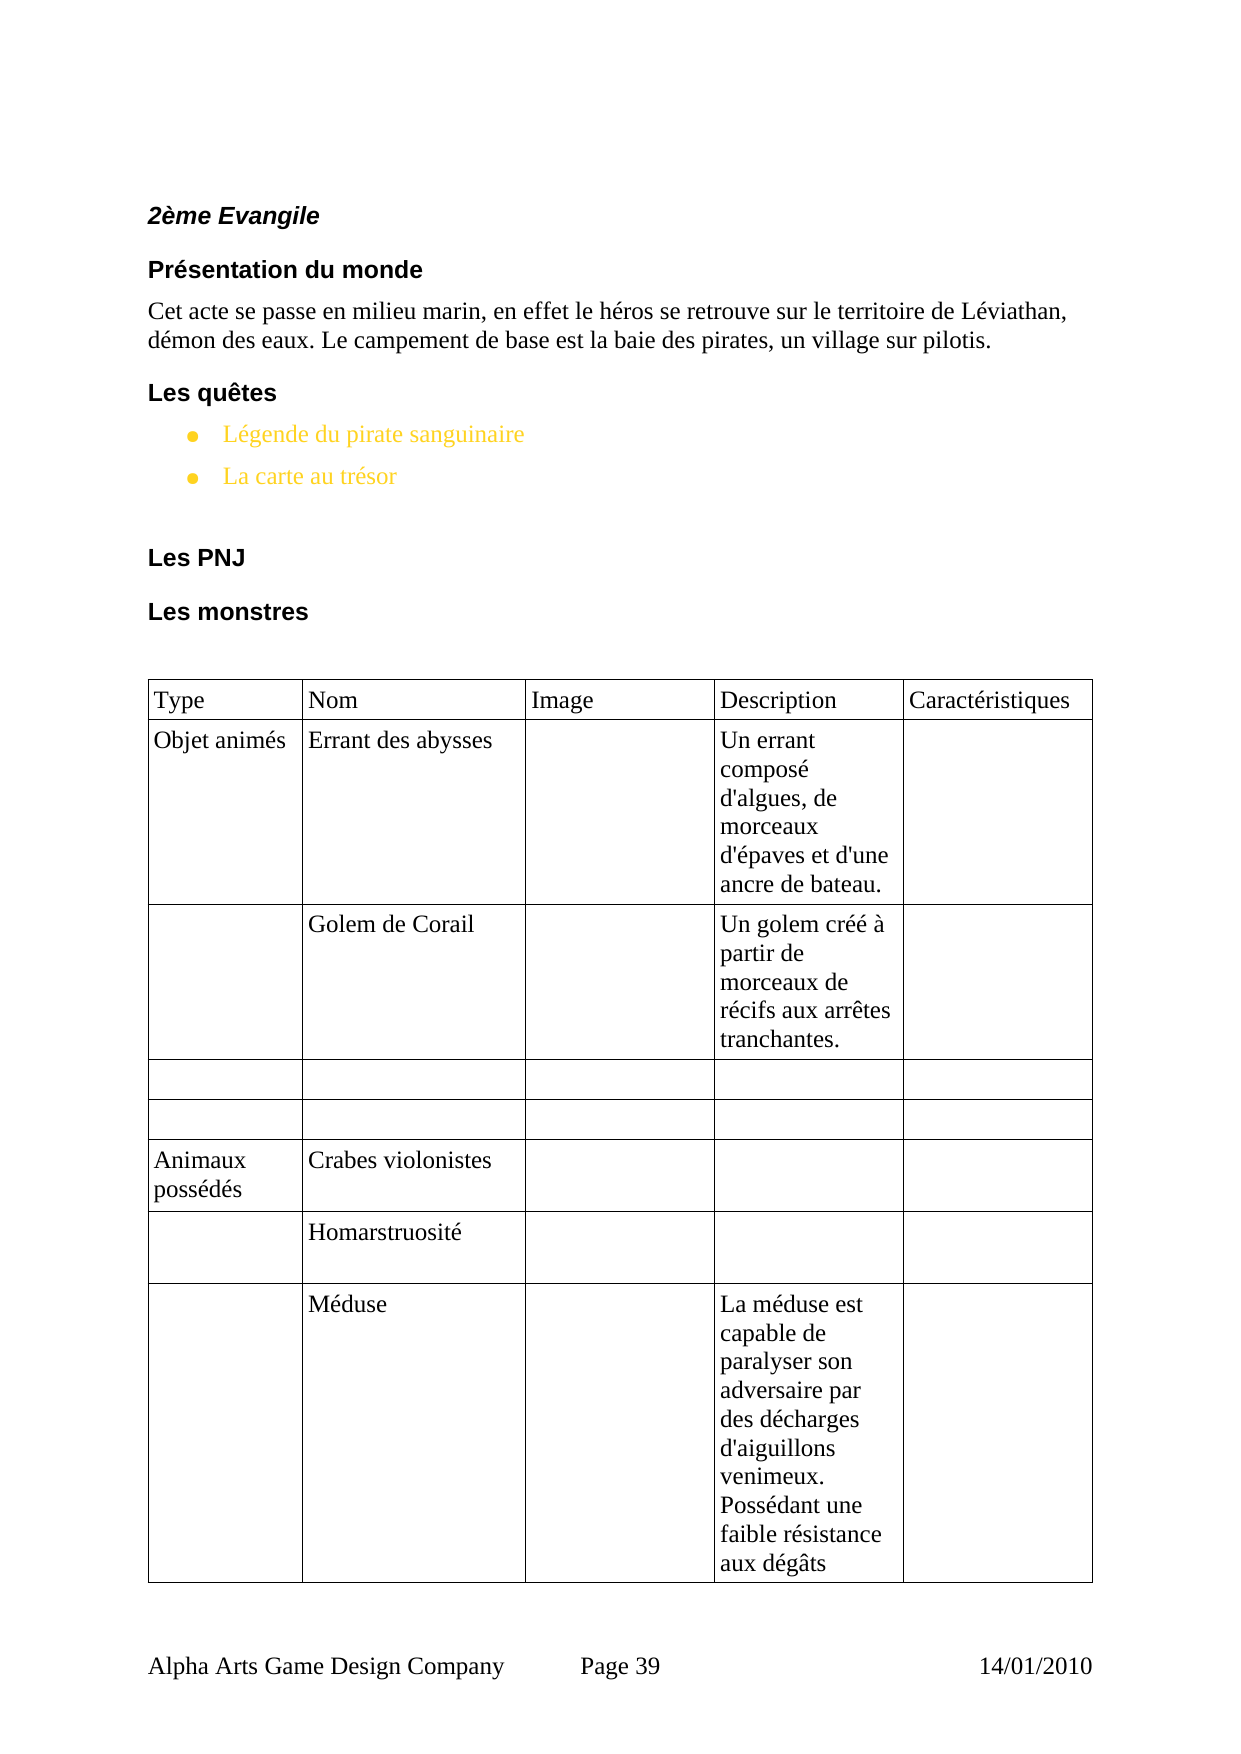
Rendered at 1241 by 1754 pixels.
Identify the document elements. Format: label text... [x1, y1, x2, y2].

subtitle Les quêtes [148, 378, 1092, 407]
table_header Image [526, 680, 714, 719]
table_cell [526, 1100, 714, 1139]
table_cell [904, 1140, 1092, 1211]
table_cell [715, 1060, 903, 1099]
table_cell [149, 1060, 302, 1099]
table_cell [526, 1140, 714, 1211]
table_cell [904, 720, 1092, 903]
text Cet acte se passe en milieu marin, en effet le héros se retrouve sur le territoire de Léviathan, démon des eaux. Le campement de base est la baie des pirates, un village sur pilotis. [148, 296, 1092, 353]
table_cell [715, 1212, 903, 1283]
table_cell [149, 1100, 302, 1139]
table_cell [303, 1100, 525, 1139]
table_cell [149, 1284, 302, 1582]
table_cell [904, 1212, 1092, 1283]
table_cell Crabes violonistes [303, 1140, 525, 1211]
table_cell Méduse [303, 1284, 525, 1582]
table_cell [526, 720, 714, 903]
table_cell Errant des abysses [303, 720, 525, 903]
list Légende du pirate sanguinaire [185, 419, 1092, 448]
table_cell [526, 1284, 714, 1582]
table_header Nom [303, 680, 525, 719]
table_cell [526, 905, 714, 1059]
table_cell [715, 1100, 903, 1139]
subtitle Présentation du monde [148, 255, 1092, 283]
table_cell Un golem créé à partir de morceaux de récifs aux arrêtes tranchantes. [715, 905, 903, 1059]
table_header Caractéristiques [904, 680, 1092, 719]
table_cell [149, 905, 302, 1059]
table_cell [715, 1140, 903, 1211]
table_cell [303, 1060, 525, 1099]
table_cell Un errant composé d'algues, de morceaux d'épaves et d'une ancre de bateau. [715, 720, 903, 903]
subtitle 2ème Evangile [148, 201, 1092, 230]
table_cell [904, 1100, 1092, 1139]
table_header Description [715, 680, 903, 719]
table_cell Animaux possédés [149, 1140, 302, 1211]
table_cell [904, 905, 1092, 1059]
table_cell [149, 1212, 302, 1283]
subtitle Les monstres [148, 597, 1092, 625]
subtitle Les PNJ [148, 543, 1092, 572]
table_cell [526, 1060, 714, 1099]
table_cell Objet animés [149, 720, 302, 903]
table_cell [526, 1212, 714, 1283]
table_cell La méduse est capable de paralyser son adversaire par des décharges d'aiguillons venimeux. Possédant une faible résistance aux dégâts [715, 1284, 903, 1582]
table_cell Homarstruosité [303, 1212, 525, 1283]
table_header Type [149, 680, 302, 719]
table_cell Golem de Corail [303, 905, 525, 1059]
table_cell [904, 1060, 1092, 1099]
table_cell [904, 1284, 1092, 1582]
list La carte au trésor [185, 461, 1092, 489]
